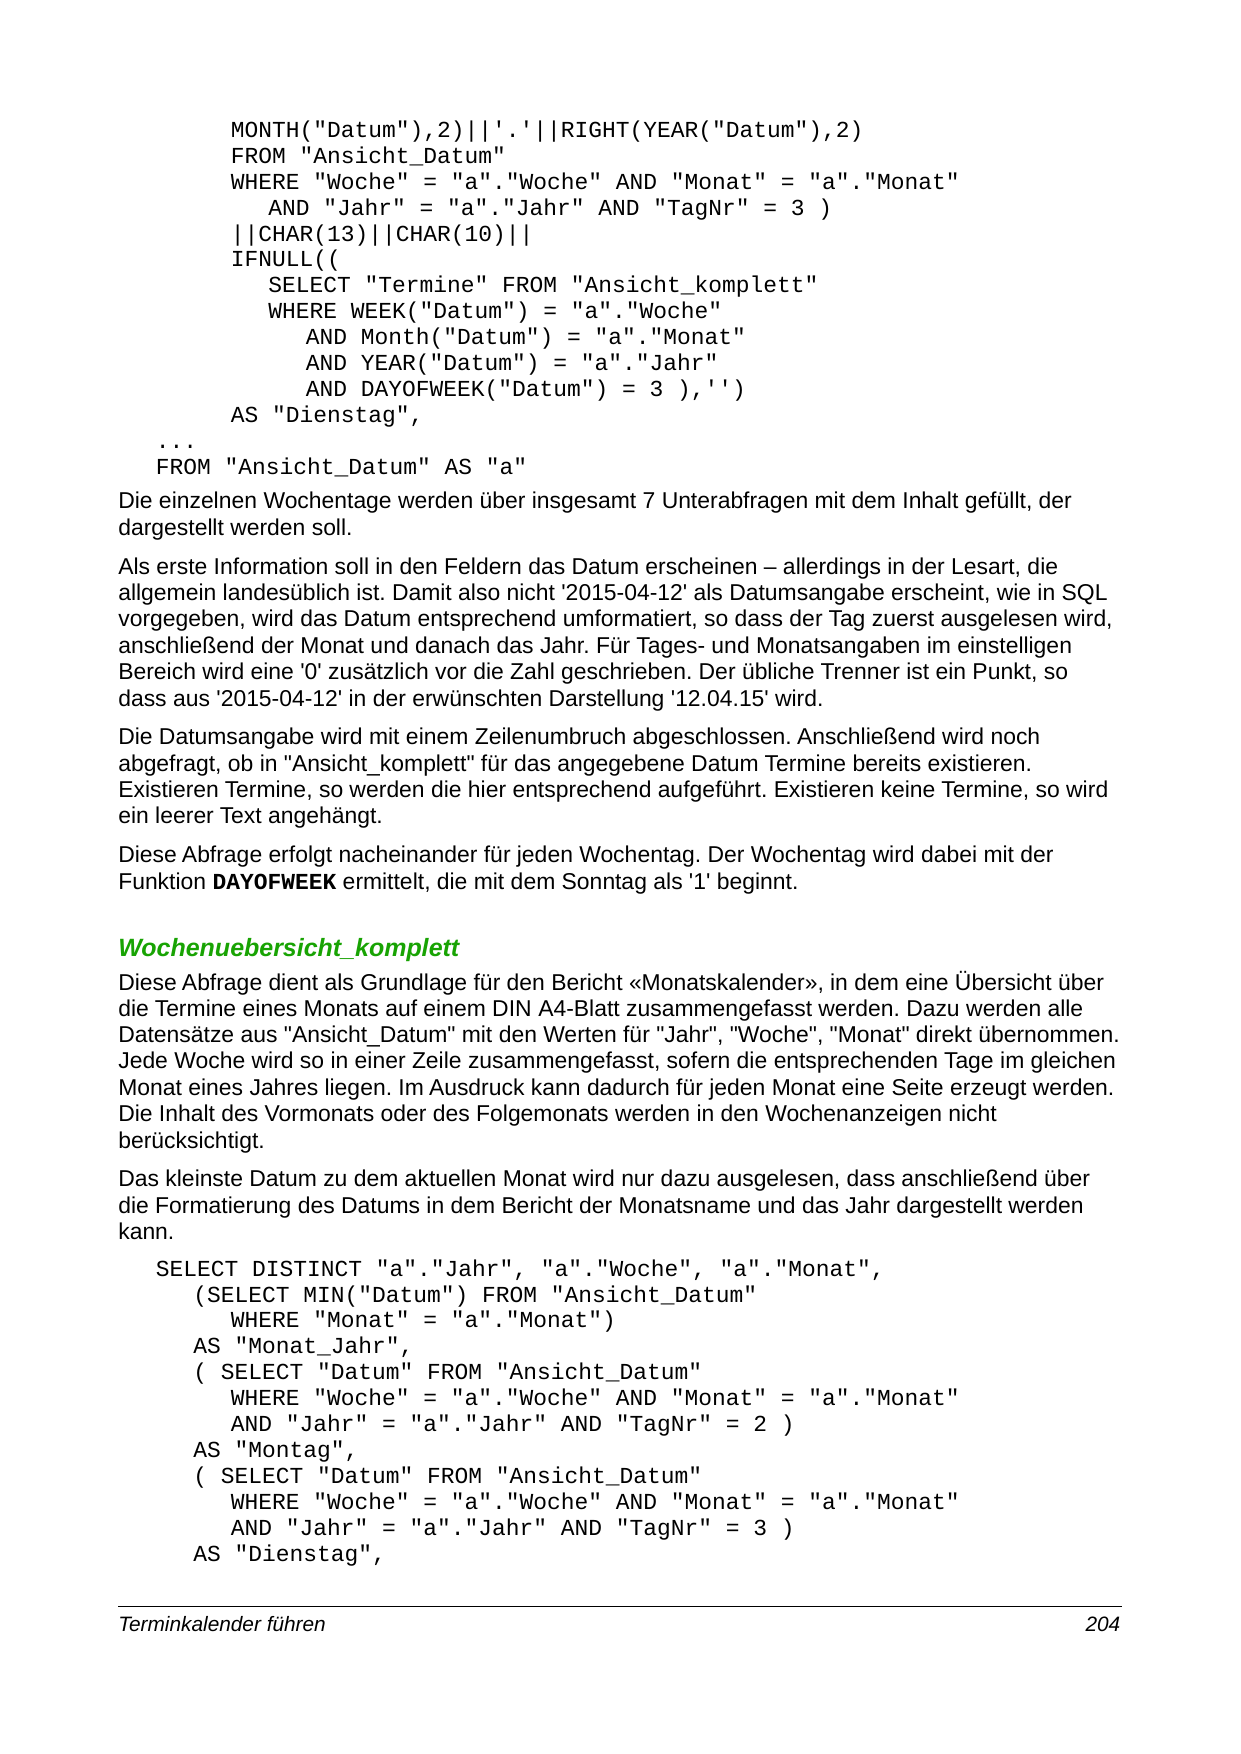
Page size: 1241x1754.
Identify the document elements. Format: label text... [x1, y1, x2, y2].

text Diese Abfrage erfolgt nacheinander für jeden Wochentag. Der Wochentag wird dabei mit der Funktion DAYOFWEEK ermittelt, die mit dem Sonntag als '1' beginnt. [118, 841, 1122, 896]
text AS "Monat_Jahr", [156, 1335, 1122, 1361]
text AND Month("Datum") = "a"."Monat" [156, 326, 1122, 352]
text AS "Dienstag", [156, 403, 1122, 429]
text IFNULL(( [156, 248, 1122, 274]
text Die einzelnen Wochentage werden über insgesamt 7 Unterabfragen mit dem Inhalt gefüllt, der dargestellt werden soll. [118, 487, 1122, 540]
text AND DAYOFWEEK("Datum") = 3 ),'') [156, 377, 1122, 403]
text AND YEAR("Datum") = "a"."Jahr" [156, 352, 1122, 377]
text ( SELECT "Datum" FROM "Ansicht_Datum" [156, 1464, 1122, 1490]
text ( SELECT "Datum" FROM "Ansicht_Datum" [156, 1361, 1122, 1387]
text WHERE "Woche" = "a"."Woche" AND "Monat" = "a"."Monat" [156, 170, 1122, 196]
subtitle Wochenuebersicht_komplett [118, 933, 1122, 962]
text WHERE "Woche" = "a"."Woche" AND "Monat" = "a"."Monat" [156, 1387, 1122, 1413]
text FROM "Ansicht_Datum" [156, 144, 1122, 170]
text Die Datumsangabe wird mit einem Zeilenumbruch abgeschlossen. Anschließend wird noch abgefragt, ob in "Ansicht_komplett" für das angegebene Datum Termine bereits existieren. Existieren Termine, so werden die hier entsprechend aufgeführt. Existieren keine Termine, so wird ein leerer Text angehängt. [118, 723, 1122, 829]
text SELECT DISTINCT "a"."Jahr", "a"."Woche", "a"."Monat", [156, 1257, 1122, 1283]
text WHERE "Woche" = "a"."Woche" AND "Monat" = "a"."Monat" [156, 1490, 1122, 1516]
text (SELECT MIN("Datum") FROM "Ansicht_Datum" [156, 1283, 1122, 1309]
text AND "Jahr" = "a"."Jahr" AND "TagNr" = 2 ) [156, 1413, 1122, 1438]
text AS "Dienstag", [156, 1542, 1122, 1568]
text MONTH("Datum"),2)||'.'||RIGHT(YEAR("Datum"),2) [156, 118, 1122, 144]
text ... [156, 429, 1122, 455]
text FROM "Ansicht_Datum" AS "a" [156, 455, 1122, 481]
text WHERE WEEK("Datum") = "a"."Woche" [156, 300, 1122, 326]
text SELECT "Termine" FROM "Ansicht_komplett" [156, 274, 1122, 300]
text ||CHAR(13)||CHAR(10)|| [156, 222, 1122, 248]
text Als erste Information soll in den Feldern das Datum erscheinen – allerdings in der Lesart, die allgemein landesüblich ist. Damit also nicht '2015-04-12' als Datumsangabe erscheint, wie in SQL vorgegeben, wird das Datum entsprechend umformatiert, so dass der Tag zuerst ausgelesen wird, anschließend der Monat und danach das Jahr. Für Tages- und Monatsangaben im einstelligen Bereich wird eine '0' zusätzlich vor die Zahl geschrieben. Der übliche Trenner ist ein Punkt, so dass aus '2015-04-12' in der erwünschten Darstellung '12.04.15' wird. [118, 553, 1122, 711]
text Das kleinste Datum zu dem aktuellen Monat wird nur dazu ausgelesen, dass anschließend über die Formatierung des Datums in dem Bericht der Monatsname und das Jahr dargestellt werden kann. [118, 1165, 1122, 1244]
text WHERE "Monat" = "a"."Monat") [156, 1309, 1122, 1335]
text AND "Jahr" = "a"."Jahr" AND "TagNr" = 3 ) [156, 1516, 1122, 1542]
text Diese Abfrage dient als Grundlage für den Bericht «Monatskalender», in dem eine Übersicht über die Termine eines Monats auf einem DIN A4-Blatt zusammengefasst werden. Dazu werden alle Datensätze aus "Ansicht_Datum" mit den Werten für "Jahr", "Woche", "Monat" direkt übernommen. Jede Woche wird so in einer Zeile zusammengefasst, sofern die entsprechenden Tage im gleichen Monat eines Jahres liegen. Im Ausdruck kann dadurch für jeden Monat eine Seite erzeugt werden. Die Inhalt des Vormonats oder des Folgemonats werden in den Wochenanzeigen nicht berücksichtigt. [118, 968, 1122, 1153]
text AS "Montag", [156, 1438, 1122, 1464]
text AND "Jahr" = "a"."Jahr" AND "TagNr" = 3 ) [156, 196, 1122, 222]
